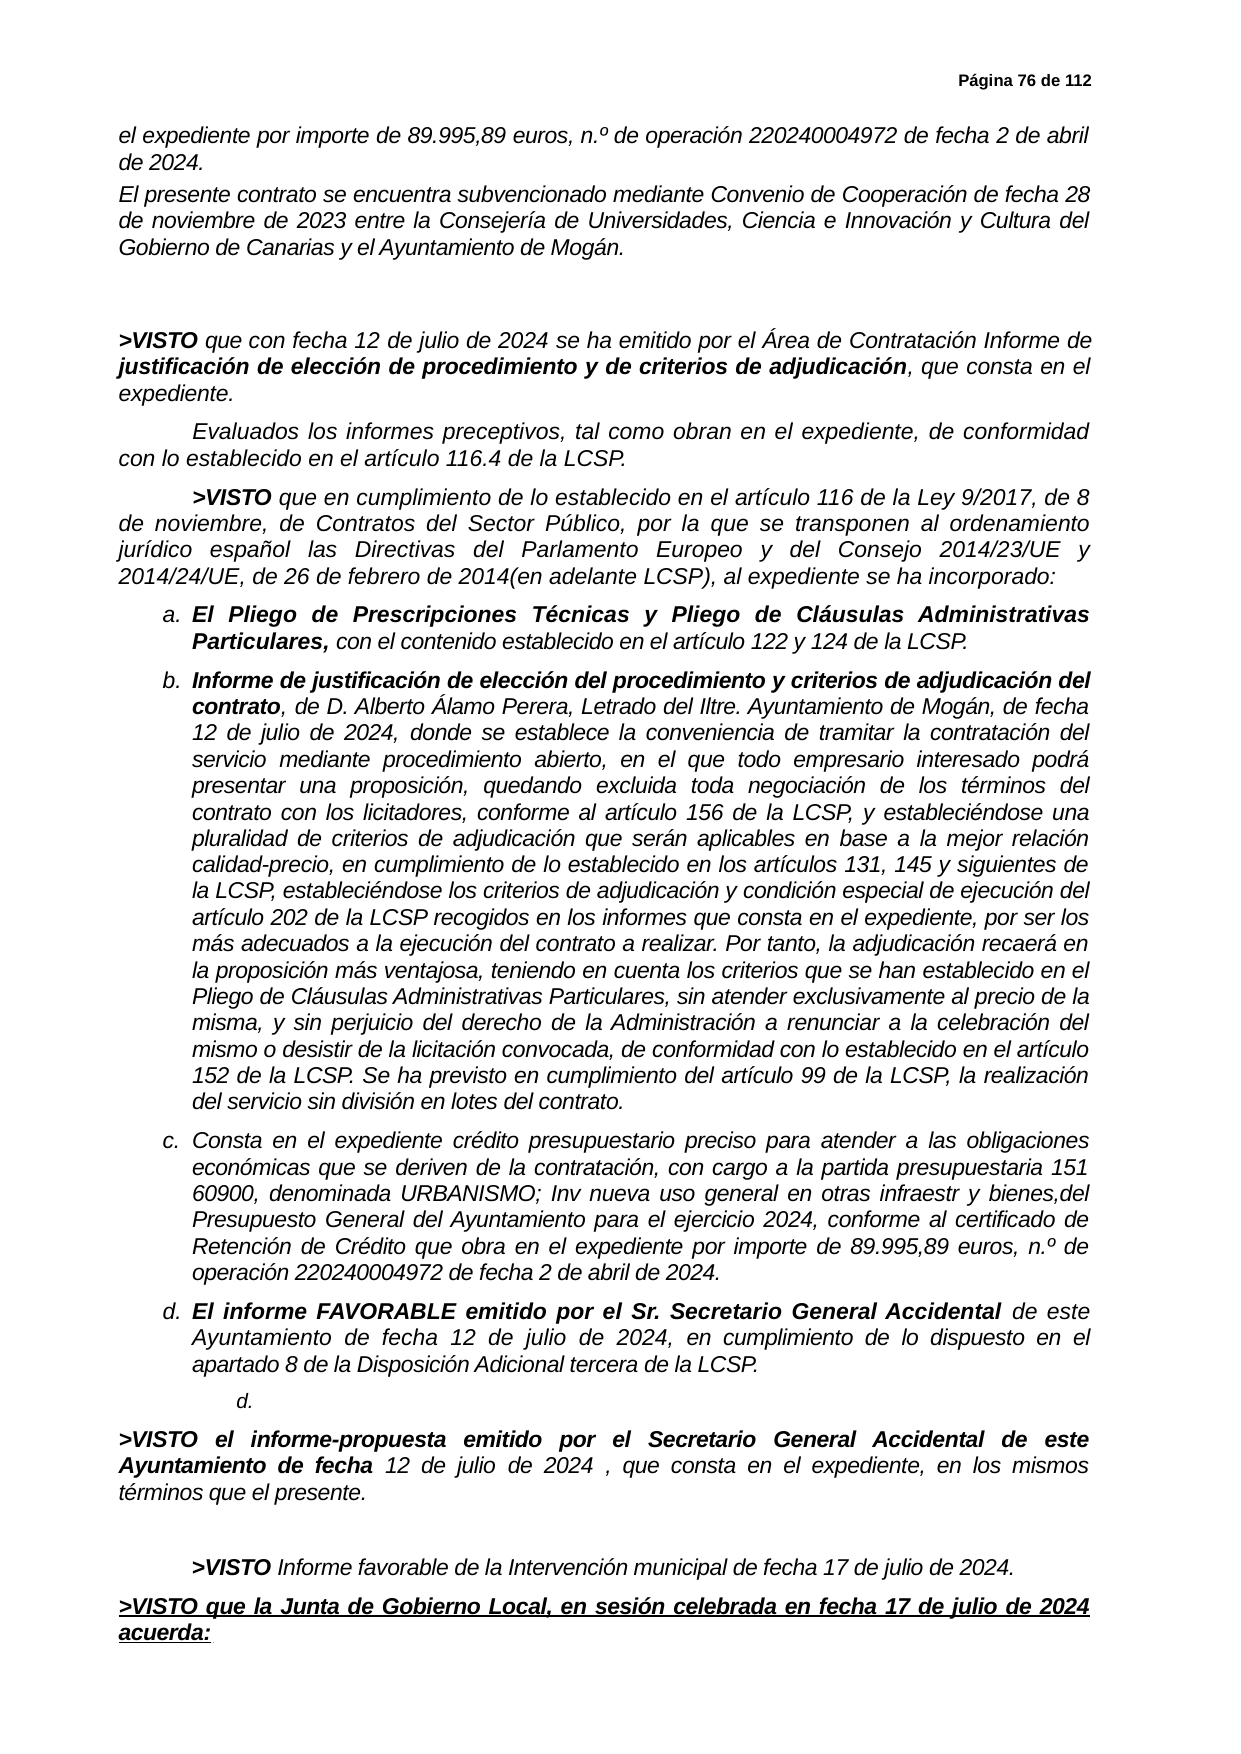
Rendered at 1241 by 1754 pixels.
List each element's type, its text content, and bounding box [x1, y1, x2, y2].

text >VISTO que con fecha 12 de julio de 2024 se ha emitido por el Área de Contratación Informe de justificación de elección de procedimiento y de criterios de adjudicación, que consta en el expediente. [118, 327, 1092, 406]
list El Pliego de Prescripciones Técnicas y Pliego de Cláusulas Administrativas Particulares, con el contenido establecido en el artículo 122 y 124 de la LCSP. [162, 601, 1092, 654]
text el expediente por importe de 89.995,89 euros, n.º de operación 220240004972 de fecha 2 de abril de 2024. [118, 122, 1092, 175]
text >VISTO que en cumplimiento de lo establecido en el artículo 116 de la Ley 9/2017, de 8 de noviembre, de Contratos del Sector Público, por la que se transponen al ordenamiento jurídico español las Directivas del Parlamento Europeo y del Consejo 2014/23/UE y 2014/24/UE, de 26 de febrero de 2014(en adelante LCSP), al expediente se ha incorporado: [118, 483, 1092, 589]
list Consta en el expediente crédito presupuestario preciso para atender a las obligaciones económicas que se deriven de la contratación, con cargo a la partida presupuestaria 151 60900, denominada URBANISMO; Inv nueva uso general en otras infraestr y bienes,del Presupuesto General del Ayuntamiento para el ejercicio 2024, conforme al certificado de Retención de Crédito que obra en el expediente por importe de 89.995,89 euros, n.º de operación 220240004972 de fecha 2 de abril de 2024. [162, 1127, 1092, 1285]
text >VISTO el informe-propuesta emitido por el Secretario General Accidental de este Ayuntamiento de fecha 12 de julio de 2024 , que consta en el expediente, en los mismos términos que el presente. [118, 1426, 1092, 1505]
list El informe FAVORABLE emitido por el Sr. Secretario General Accidental de este Ayuntamiento de fecha 12 de julio de 2024, en cumplimiento de lo dispuesto en el apartado 8 de la Disposición Adicional tercera de la LCSP. [162, 1298, 1092, 1377]
list Informe de justificación de elección del procedimiento y criterios de adjudicación del contrato, de D. Alberto Álamo Perera, Letrado del Iltre. Ayuntamiento de Mogán, de fecha 12 de julio de 2024, donde se establece la conveniencia de tramitar la contratación del servicio mediante procedimiento abierto, en el que todo empresario interesado podrá presentar una proposición, quedando excluida toda negociación de los términos del contrato con los licitadores, conforme al artículo 156 de la LCSP, y estableciéndose una pluralidad de criterios de adjudicación que serán aplicables en base a la mejor relación calidad-precio, en cumplimiento de lo establecido en los artículos 131, 145 y siguientes de la LCSP, estableciéndose los criterios de adjudicación y condición especial de ejecución del artículo 202 de la LCSP recogidos en los informes que consta en el expediente, por ser los más adecuados a la ejecución del contrato a realizar. Por tanto, la adjudicación recaerá en la proposición más ventajosa, teniendo en cuenta los criterios que se han establecido en el Pliego de Cláusulas Administrativas Particulares, sin atender exclusivamente al precio de la misma, y sin perjuicio del derecho de la Administración a renunciar a la celebración del mismo o desistir de la licitación convocada, de conformidad con lo establecido en el artículo 152 de la LCSP. Se ha previsto en cumplimiento del artículo 99 de la LCSP, la realización del servicio sin división en lotes del contrato. [162, 667, 1092, 1115]
text >VISTO que la Junta de Gobierno Local, en sesión celebrada en fecha 17 de julio de 2024 acuerda: [118, 1593, 1092, 1645]
text Evaluados los informes preceptivos, tal como obran en el expediente, de conformidad con lo establecido en el artículo 116.4 de la LCSP. [118, 418, 1092, 471]
text >VISTO Informe favorable de la Intervención municipal de fecha 17 de julio de 2024. [118, 1554, 1092, 1580]
text El presente contrato se encuentra subvencionado mediante Convenio de Cooperación de fecha 28 de noviembre de 2023 entre la Consejería de Universidades, Ciencia e Innovación y Cultura del Gobierno de Canarias y el Ayuntamiento de Mogán. [118, 181, 1092, 260]
